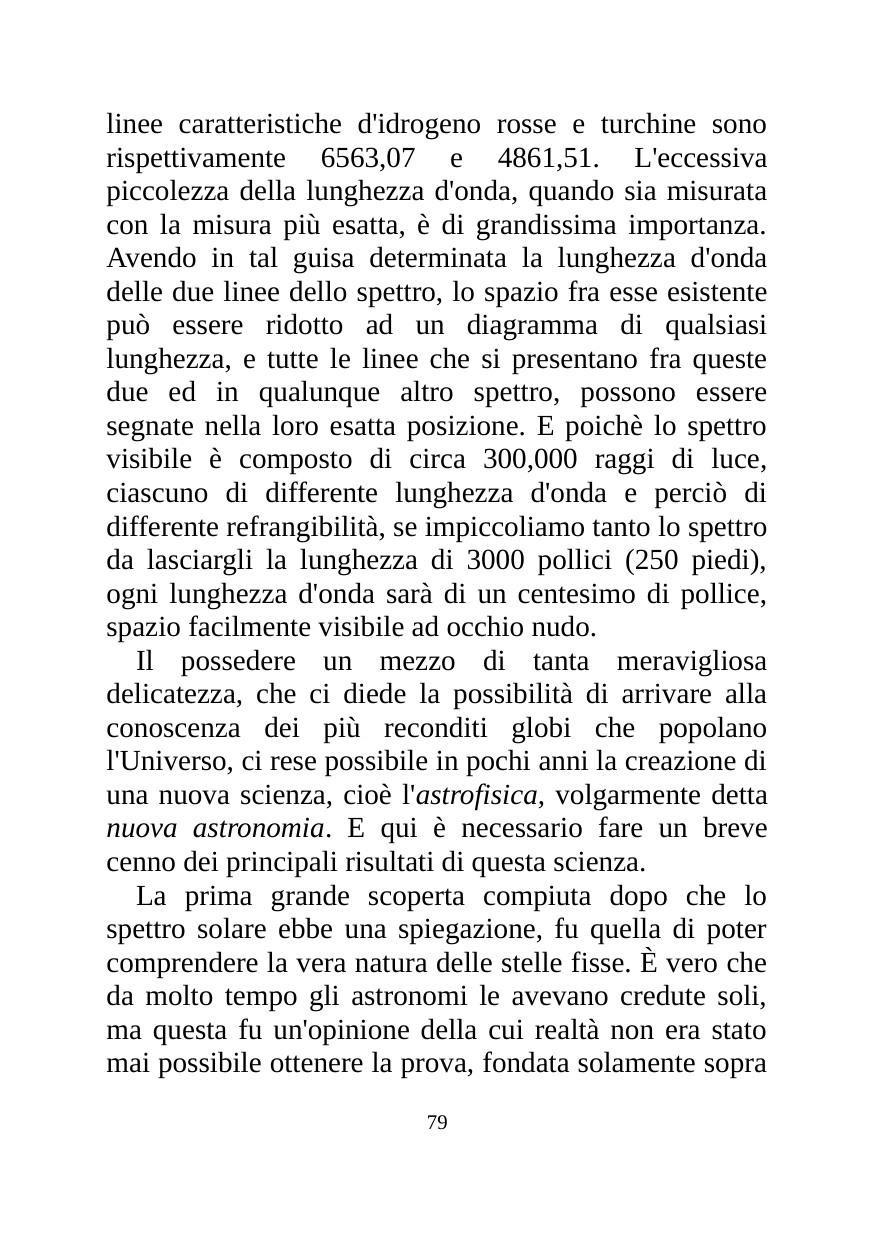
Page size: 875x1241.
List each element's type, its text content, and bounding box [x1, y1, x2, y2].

text Il possedere un mezzo di tanta meravigliosa delicatezza, che ci diede la possibilità di arrivare alla conoscenza dei più reconditi globi che popolano l'Universo, ci rese possibile in pochi anni la creazione di una nuova scienza, cioè l'astrofisica, volgarmente detta nuova astronomia. E qui è necessario fare un breve cenno dei principali risultati di questa scienza. [106, 643, 768, 878]
text linee caratteristiche d'idrogeno rosse e turchine sono rispettivamente 6563,07 e 4861,51. L'eccessiva piccolezza della lunghezza d'onda, quando sia misurata con la misura più esatta, è di grandissima importanza. Avendo in tal guisa determinata la lunghezza d'onda delle due linee dello spettro, lo spazio fra esse esistente può essere ridotto ad un diagramma di qualsiasi lunghezza, e tutte le linee che si presentano fra queste due ed in qualunque altro spettro, possono essere segnate nella loro esatta posizione. E poichè lo spettro visibile è composto di circa 300,000 raggi di luce, ciascuno di differente lunghezza d'onda e perciò di differente refrangibilità, se impiccoliamo tanto lo spettro da lasciargli la lunghezza di 3000 pollici (250 piedi), ogni lunghezza d'onda sarà di un centesimo di pollice, spazio facilmente visibile ad occhio nudo. [106, 106, 768, 643]
text La prima grande scoperta compiuta dopo che lo spettro solare ebbe una spiegazione, fu quella di poter comprendere la vera natura delle stelle fisse. È vero che da molto tempo gli astronomi le avevano credute soli, ma questa fu un'opinione della cui realtà non era stato mai possibile ottenere la prova, fondata solamente sopra [106, 878, 768, 1079]
